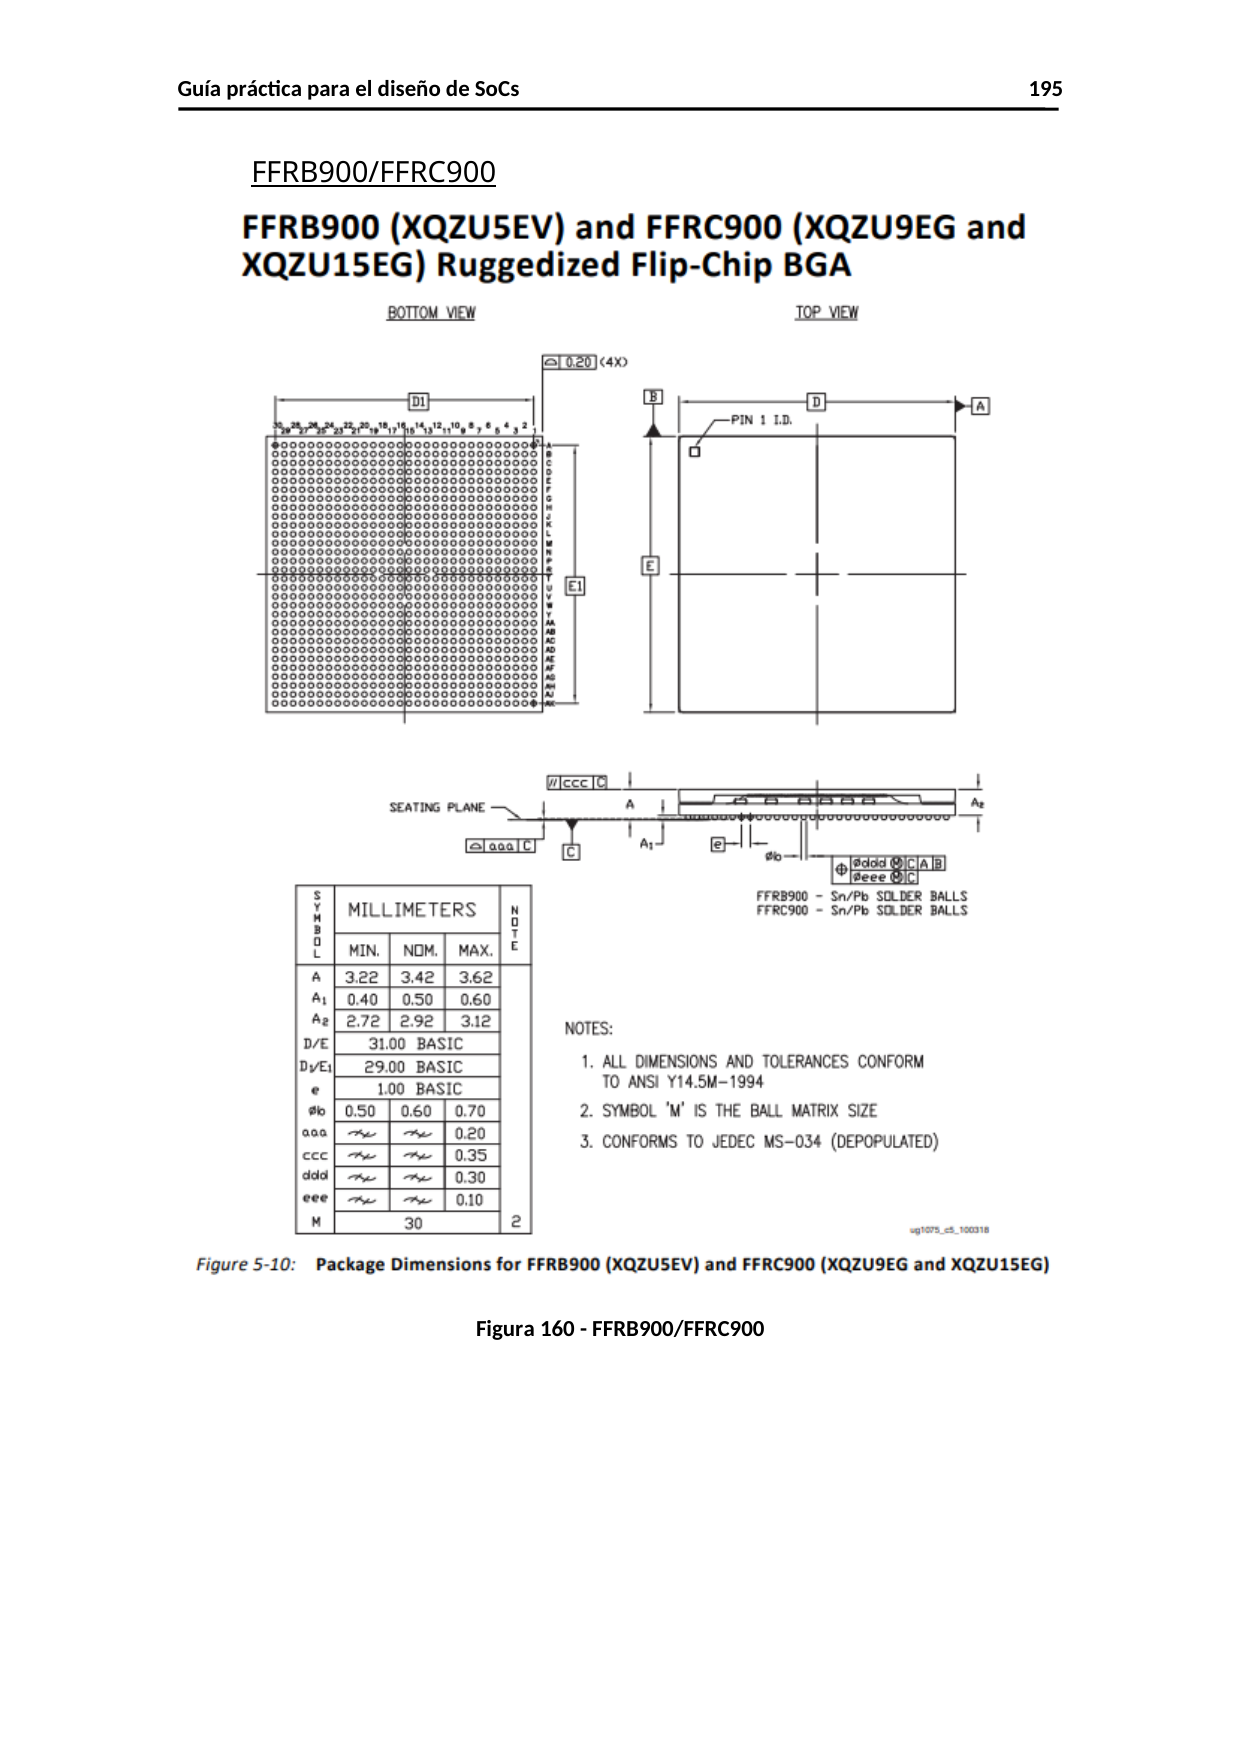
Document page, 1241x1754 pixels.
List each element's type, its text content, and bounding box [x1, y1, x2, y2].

text Figura 160 - FFRB900/FFRC900 [177, 1314, 1063, 1342]
picture [177, 194, 1063, 1287]
subtitle FFRB900/FFRC900 [251, 152, 1063, 191]
